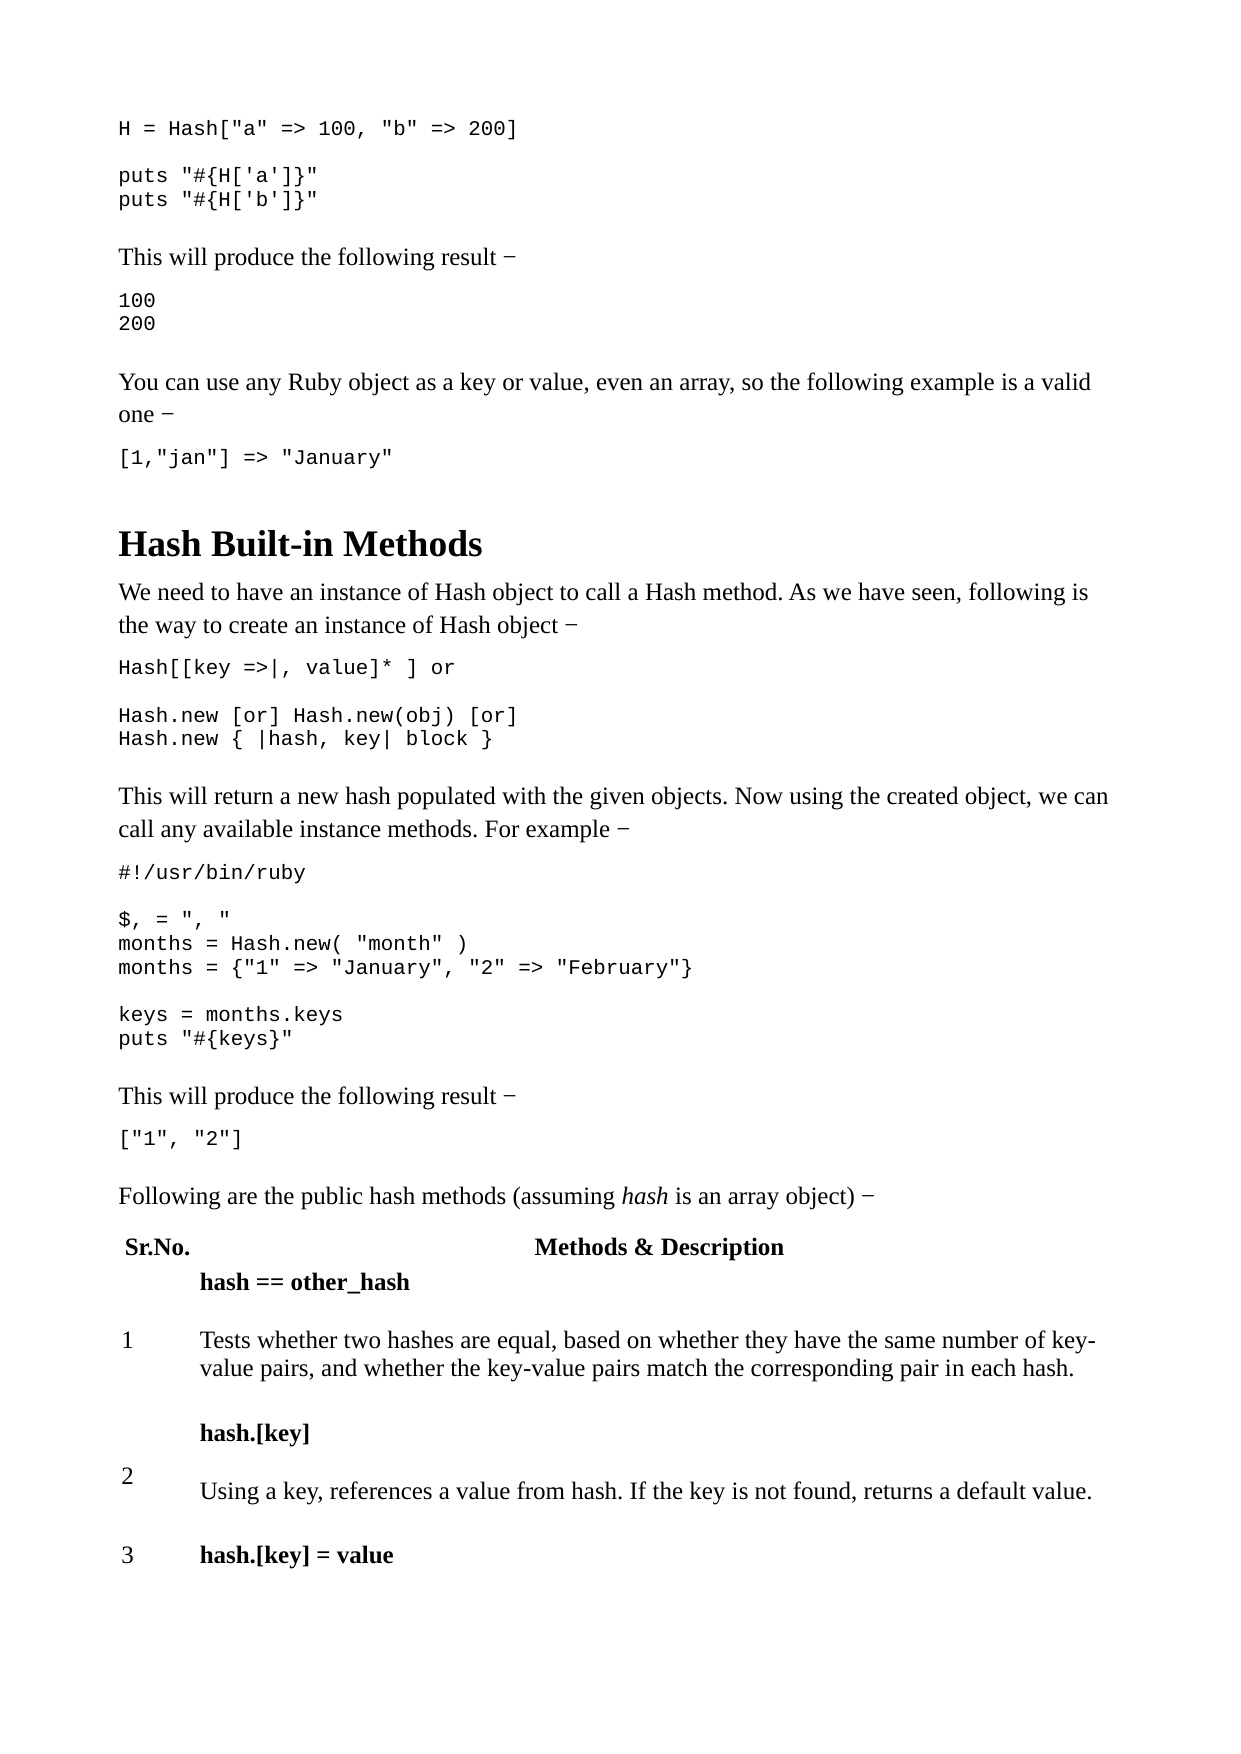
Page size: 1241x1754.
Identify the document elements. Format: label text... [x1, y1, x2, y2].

text 100 [118, 290, 1122, 313]
text puts "#{H['b']}" [118, 189, 1122, 213]
table_header Sr.No. [118, 1229, 197, 1264]
text puts "#{keys}" [118, 1028, 1122, 1051]
text keys = months.keys [118, 1004, 1122, 1028]
text [1,"jan"] => "January" [118, 447, 1122, 471]
text puts "#{H['a']}" [118, 165, 1122, 189]
table_cell hash == other_hash Tests whether two hashes are equal, based on whether they have the same number of key-value pairs, and whether the key-value pairs match the corresponding pair in each hash. [197, 1264, 1122, 1415]
text #!/usr/bin/ruby [118, 862, 1122, 886]
table_cell 3 [118, 1537, 197, 1601]
subtitle Hash Built-in Methods [118, 521, 1122, 564]
text You can use any Ruby object as a key or value, even an array, so the following example is a valid one − [118, 367, 1122, 428]
text months = {"1" => "January", "2" => "February"} [118, 957, 1122, 980]
text This will return a new hash populated with the given objects. Now using the created object, we can call any available instance methods. For example − [118, 781, 1122, 843]
text This will produce the following result − [118, 1081, 1122, 1109]
table_cell hash.[key] = value [197, 1537, 1122, 1601]
text months = Hash.new( "month" ) [118, 933, 1122, 957]
text Following are the public hash methods (assuming hash is an array object) − [118, 1181, 1122, 1210]
text This will produce the following result − [118, 242, 1122, 271]
table_header Methods & Description [197, 1229, 1122, 1264]
text H = Hash["a" => 100, "b" => 200] [118, 118, 1122, 142]
table_cell 2 [118, 1415, 197, 1537]
table_cell hash.[key] Using a key, references a value from hash. If the key is not found, returns a default value. [197, 1415, 1122, 1537]
text ["1", "2"] [118, 1128, 1122, 1152]
table_cell 1 [118, 1264, 197, 1415]
text Hash[[key =>|, value]* ] or [118, 657, 1122, 681]
text Hash.new [or] Hash.new(obj) [or] [118, 705, 1122, 728]
text 200 [118, 313, 1122, 337]
text Hash.new { |hash, key| block } [118, 728, 1122, 752]
text $, = ", " [118, 909, 1122, 933]
text We need to have an instance of Hash object to call a Hash method. As we have seen, following is the way to create an instance of Hash object − [118, 577, 1122, 638]
